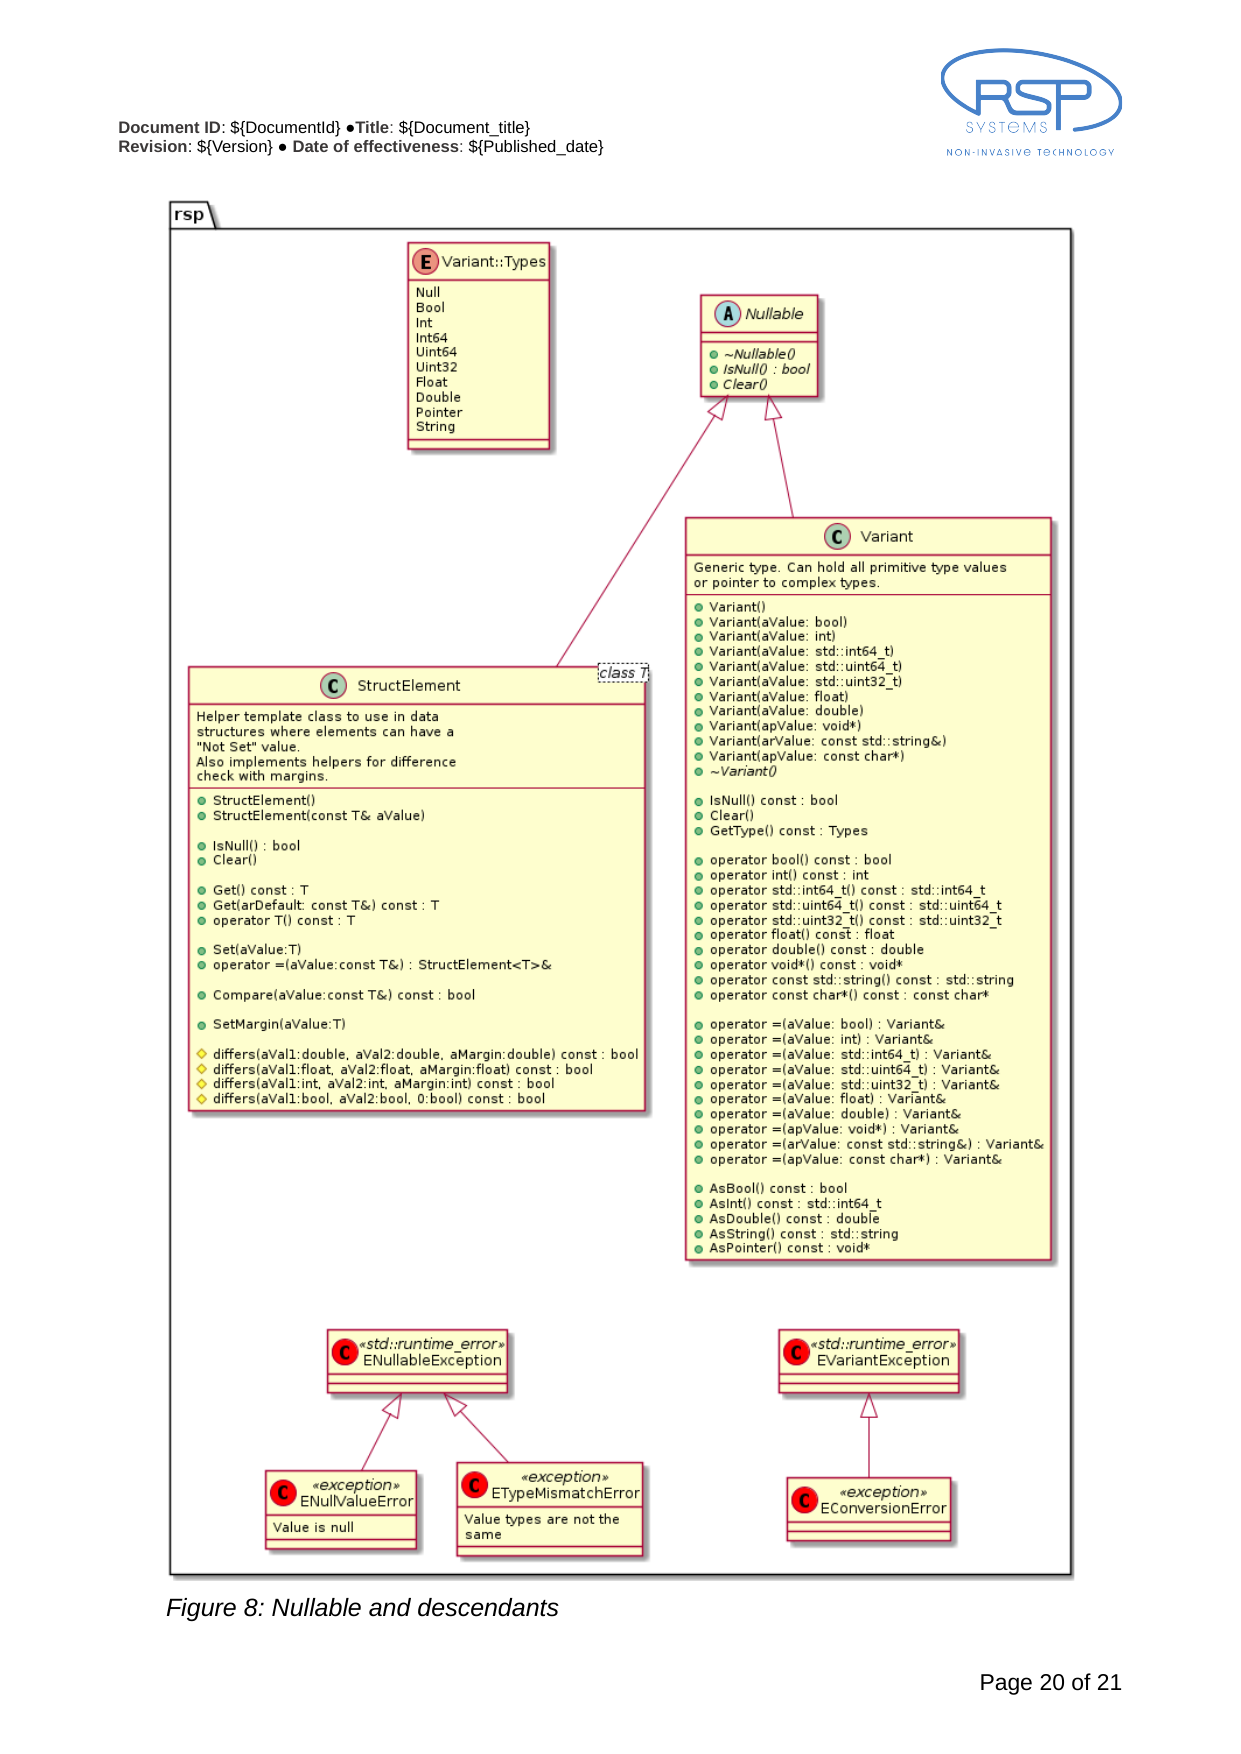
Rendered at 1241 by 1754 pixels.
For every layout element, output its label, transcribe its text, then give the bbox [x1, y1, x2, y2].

picture [941, 48, 1123, 156]
text Figure 8: Nullable and descendants [166, 1581, 1074, 1622]
picture [165, 198, 1075, 1581]
